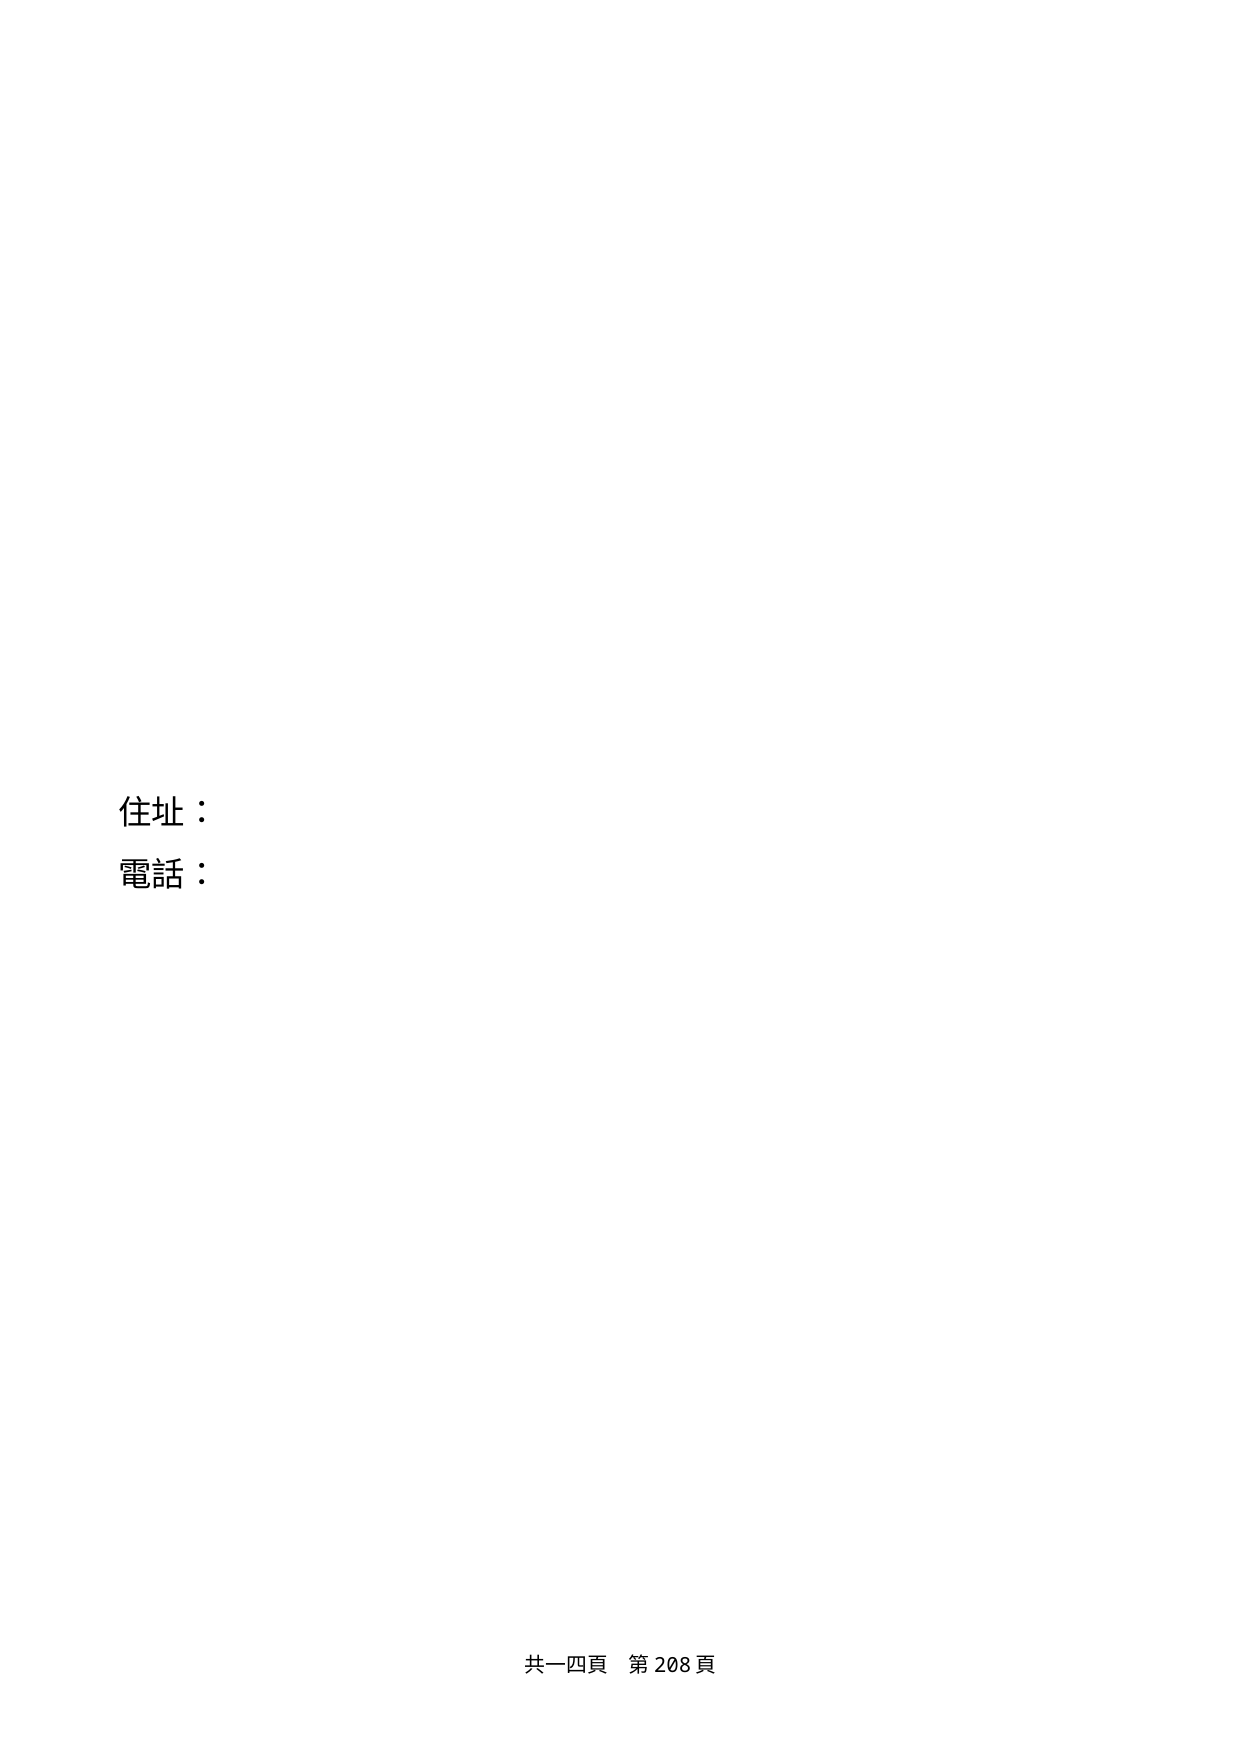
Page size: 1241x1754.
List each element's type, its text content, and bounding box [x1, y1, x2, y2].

text 住址： [118, 768, 1122, 831]
text 電話： [118, 831, 1122, 893]
